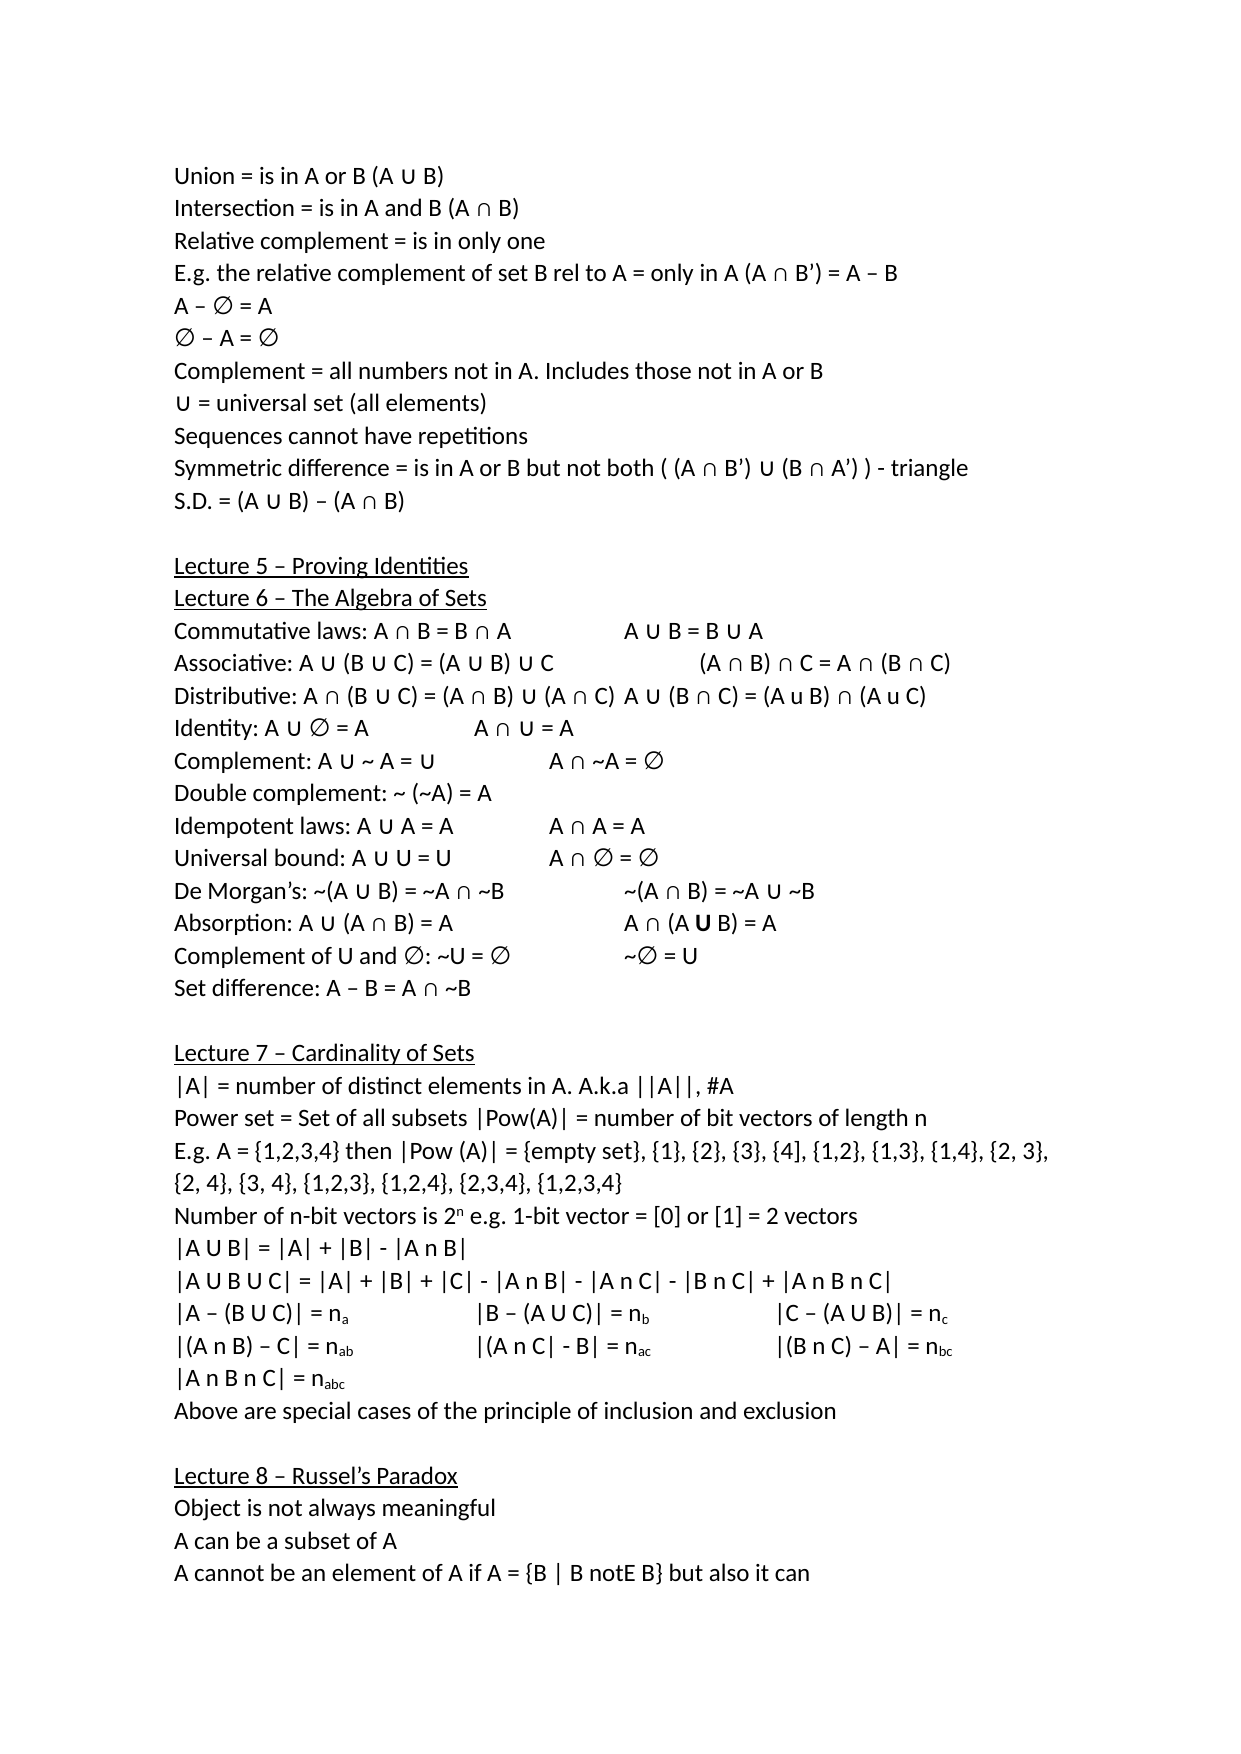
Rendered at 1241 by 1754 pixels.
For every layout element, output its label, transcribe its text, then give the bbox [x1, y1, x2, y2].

text ∅ – A = ∅ [174, 324, 1067, 357]
text Lecture 5 – Proving Identities [174, 552, 1067, 584]
text Symmetric difference = is in A or B but not both ( (A ∩ B’) ∪ (B ∩ A’) ) - triangle [174, 454, 1067, 487]
text |A| = number of distinct elements in A. A.k.a ||A||, #A [174, 1072, 1067, 1104]
text Complement: A ∪ ~ A = ∪ A ∩ ~A = ∅ [174, 747, 1067, 779]
text Relative complement = is in only one [174, 227, 1067, 259]
text A – ∅ = A [174, 292, 1067, 324]
text Distributive: A ∩ (B ∪ C) = (A ∩ B) ∪ (A ∩ C) A ∪ (B ∩ C) = (A u B) ∩ (A u C) [174, 682, 1067, 714]
text |A – (B U C)| = na |B – (A U C)| = nb |C – (A U B)| = nc [174, 1299, 1067, 1332]
text A cannot be an element of A if A = {B | B notE B} but also it can [174, 1559, 1067, 1592]
text E.g. the relative complement of set B rel to A = only in A (A ∩ B’) = A – B [174, 259, 1067, 292]
text Absorption: A ∪ (A ∩ B) = A A ∩ (A U B) = A [174, 909, 1067, 942]
text Lecture 7 – Cardinality of Sets [174, 1039, 1067, 1072]
text |A U B U C| = |A| + |B| + |C| - |A n B| - |A n C| - |B n C| + |A n B n C| [174, 1267, 1067, 1299]
text Associative: A ∪ (B ∪ C) = (A ∪ B) ∪ C (A ∩ B) ∩ C = A ∩ (B ∩ C) [174, 649, 1067, 682]
text |(A n B) – C| = nab |(A n C| - B| = nac |(B n C) – A| = nbc [174, 1332, 1067, 1364]
text Complement = all numbers not in A. Includes those not in A or B [174, 357, 1067, 389]
text Set difference: A – B = A ∩ ~B [174, 974, 1067, 1007]
text S.D. = (A ∪ B) – (A ∩ B) [174, 487, 1067, 519]
text Lecture 8 – Russel’s Paradox [174, 1462, 1067, 1494]
text Lecture 6 – The Algebra of Sets [174, 584, 1067, 617]
text Power set = Set of all subsets |Pow(A)| = number of bit vectors of length n [174, 1104, 1067, 1137]
text E.g. A = {1,2,3,4} then |Pow (A)| = {empty set}, {1}, {2}, {3}, {4], {1,2}, {1,3}, {1,4}, {2, 3}, {2, 4}, {3, 4}, {1,2,3}, {1,2,4}, {2,3,4}, {1,2,3,4} [174, 1137, 1067, 1202]
text ∪ = universal set (all elements) [174, 389, 1067, 422]
text Identity: A ∪ ∅ = A A ∩ ∪ = A [174, 714, 1067, 747]
text |A U B| = |A| + |B| - |A n B| [174, 1234, 1067, 1267]
text Sequences cannot have repetitions [174, 422, 1067, 454]
text Object is not always meaningful [174, 1494, 1067, 1527]
text Union = is in A or B (A ∪ B) [174, 162, 1067, 194]
text Commutative laws: A ∩ B = B ∩ A A ∪ B = B ∪ A [174, 617, 1067, 649]
text Idempotent laws: A ∪ A = A A ∩ A = A [174, 812, 1067, 844]
text Double complement: ~ (~A) = A [174, 779, 1067, 812]
text A can be a subset of A [174, 1527, 1067, 1559]
text |A n B n C| = nabc [174, 1364, 1067, 1397]
text Above are special cases of the principle of inclusion and exclusion [174, 1397, 1067, 1429]
text De Morgan’s: ~(A ∪ B) = ~A ∩ ~B ~(A ∩ B) = ~A ∪ ~B [174, 877, 1067, 909]
text Universal bound: A ∪ U = U A ∩ ∅ = ∅ [174, 844, 1067, 877]
text Complement of U and ∅: ~U = ∅ ~∅ = U [174, 942, 1067, 974]
text Number of n-bit vectors is 2n e.g. 1-bit vector = [0] or [1] = 2 vectors [174, 1202, 1067, 1234]
text Intersection = is in A and B (A ∩ B) [174, 194, 1067, 227]
